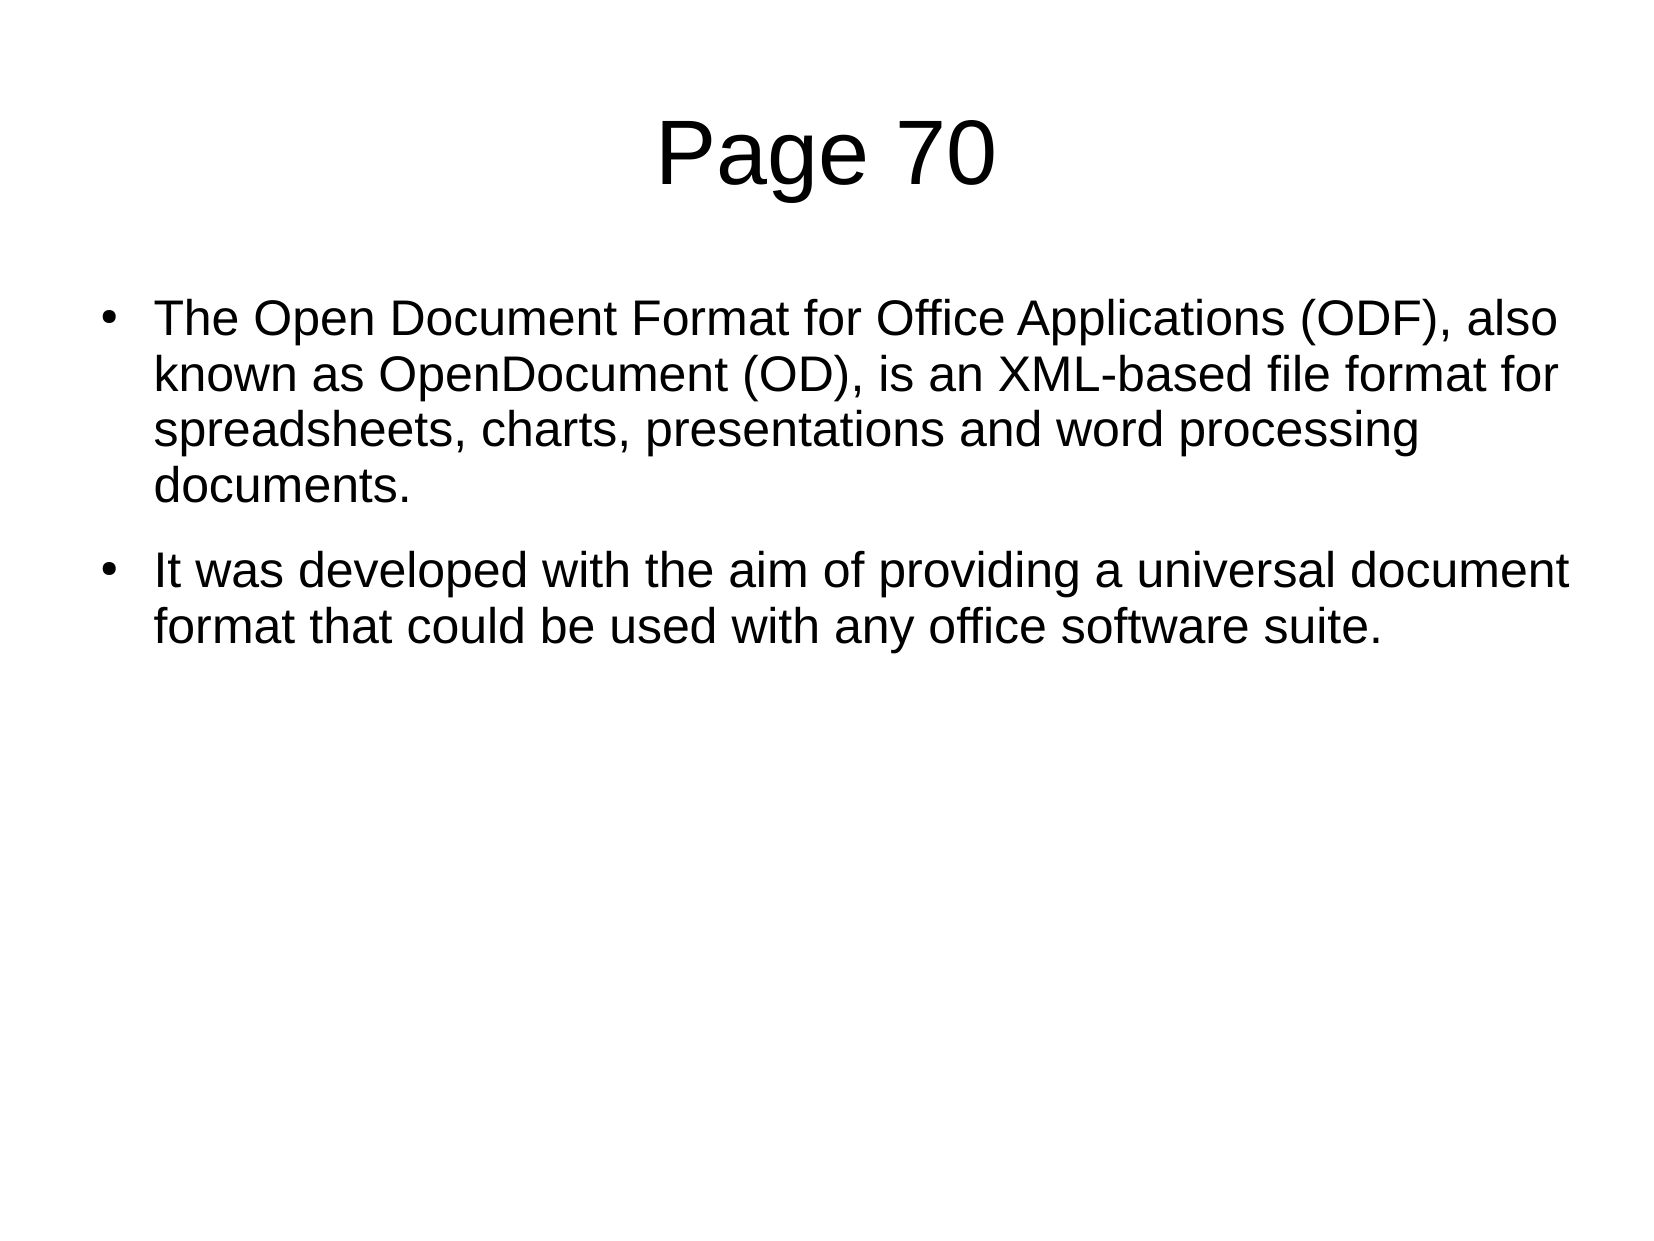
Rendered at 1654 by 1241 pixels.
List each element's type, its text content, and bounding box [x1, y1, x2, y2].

list The Open Document Format for Office Applications (ODF), also known as OpenDocument (OD), is an XML-based file format for spreadsheets, charts, presentations and word processing documents. It was developed with the aim of providing a universal document format that could be used with any office software suite. [82, 290, 1571, 1109]
title Page 70 [82, 49, 1571, 257]
